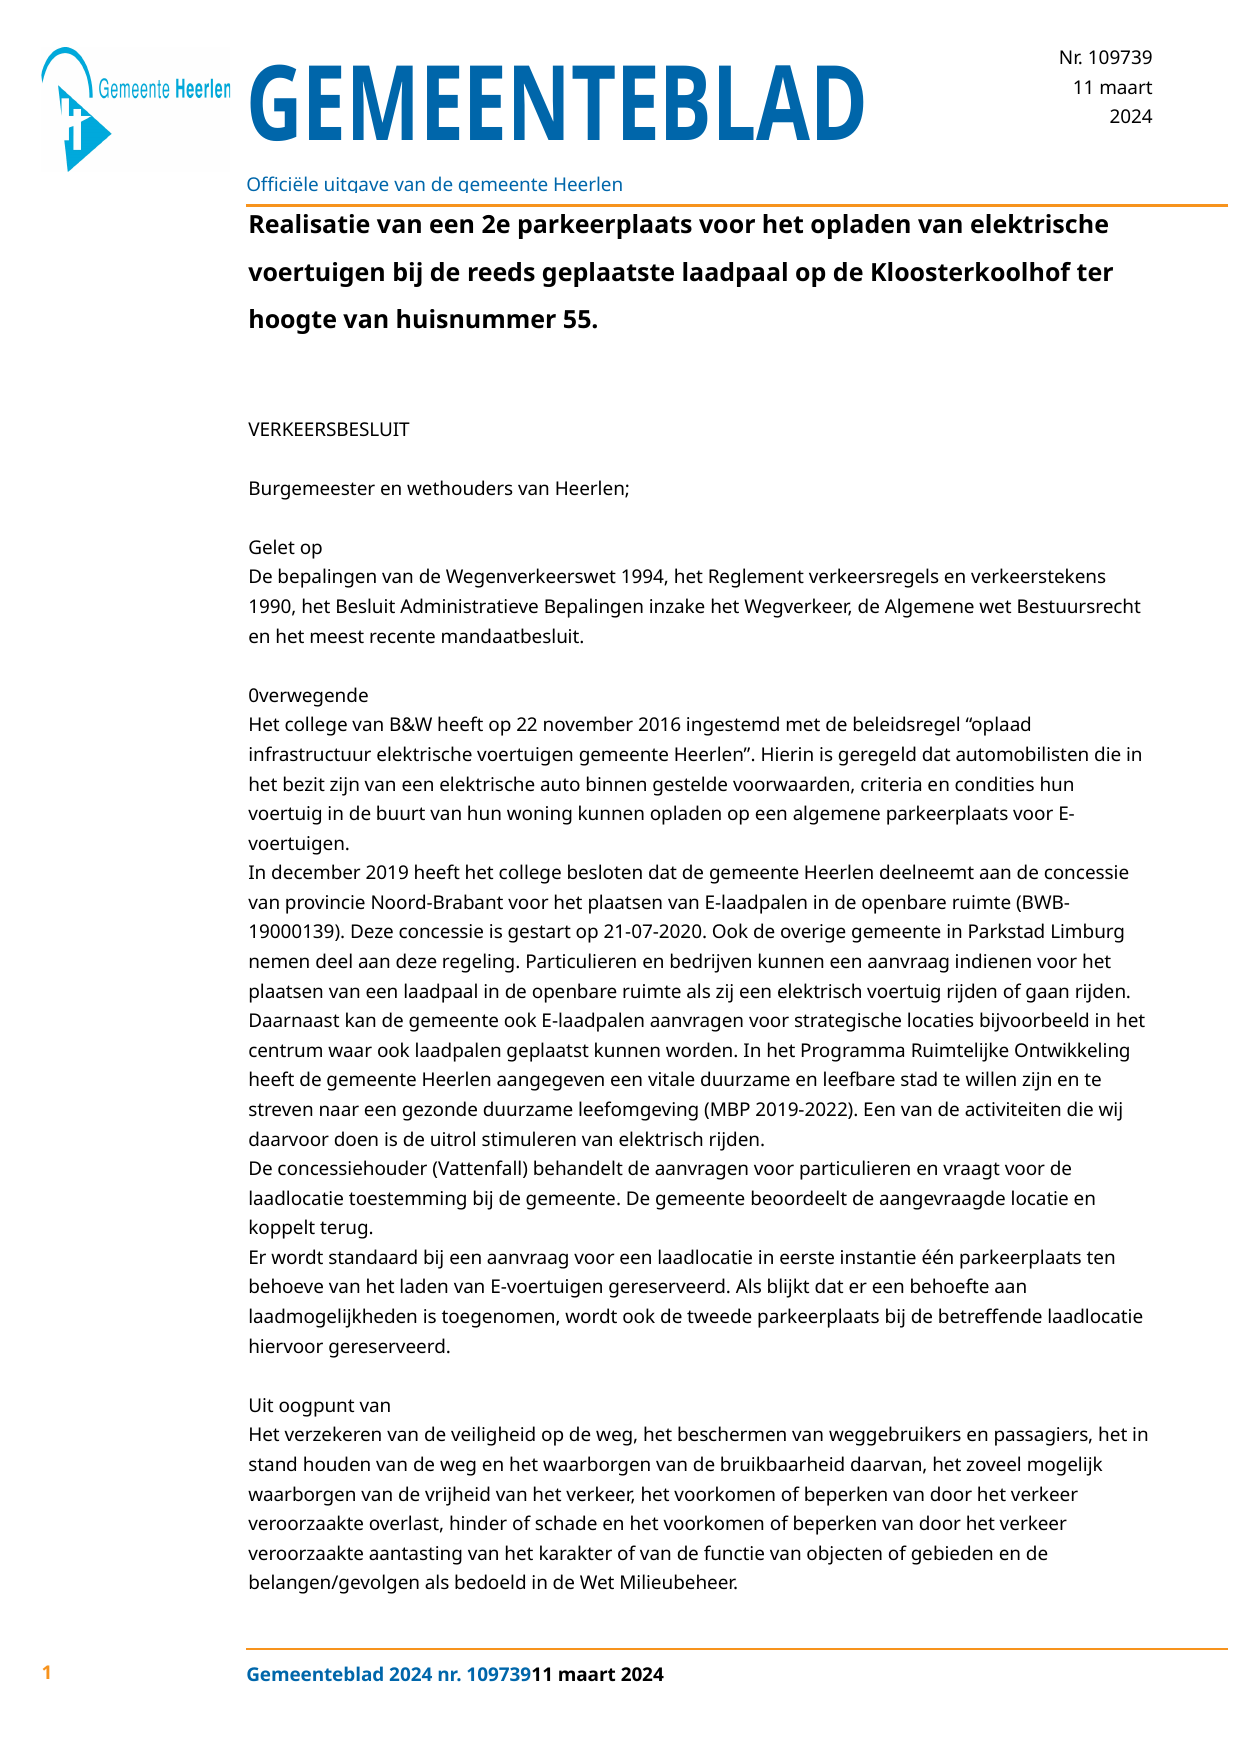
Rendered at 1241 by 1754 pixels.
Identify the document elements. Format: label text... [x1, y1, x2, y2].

text Het college van B&W heeft op 22 november 2016 ingestemd met de beleidsregel “oplaad infrastructuur elektrische voertuigen gemeente Heerlen”. Hierin is geregeld dat automobilisten die in het bezit zijn van een elektrische auto binnen gestelde voorwaarden, criteria en condities hun voertuig in de buurt van hun woning kunnen opladen op een algemene parkeerplaats voor E-voertuigen. [248, 712, 1152, 856]
text De concessiehouder (Vattenfall) behandelt de aanvragen voor particulieren en vraagt voor de laadlocatie toestemming bij de gemeente. De gemeente beoordeelt de aangevraagde locatie en koppelt terug. [248, 1155, 1152, 1240]
text Burgemeester en wethouders van Heerlen; [248, 475, 1152, 501]
text In december 2019 heeft het college besloten dat de gemeente Heerlen deelneemt aan de concessie van provincie Noord-Brabant voor het plaatsen van E-laadpalen in de openbare ruimte (BWB-19000139). Deze concessie is gestart op 21-07-2020. Ook de overige gemeente in Parkstad Limburg nemen deel aan deze regeling. Particulieren en bedrijven kunnen een aanvraag indienen voor het plaatsen van een laadpaal in de openbare ruimte als zij een elektrisch voertuig rijden of gaan rijden. Daarnaast kan de gemeente ook E-laadpalen aanvragen voor strategische locaties bijvoorbeeld in het centrum waar ook laadpalen geplaatst kunnen worden. In het Programma Ruimtelijke Ontwikkeling heeft de gemeente Heerlen aangegeven een vitale duurzame en leefbare stad te willen zijn en te streven naar een gezonde duurzame leefomgeving (MBP 2019-2022). Een van de activiteiten die wij daarvoor doen is de uitrol stimuleren van elektrisch rijden. [248, 859, 1152, 1152]
text Gelet op [248, 534, 1152, 560]
text Realisatie van een 2e parkeerplaats voor het opladen van elektrische voertuigen bij de reeds geplaatste laadpaal op de Kloosterkoolhof ter hoogte van huisnummer 55. [248, 207, 1152, 336]
picture [41, 47, 231, 172]
text Uit oogpunt van [248, 1392, 1152, 1418]
text 0verwegende [248, 682, 1152, 708]
text VERKEERSBESLUIT [248, 416, 1152, 442]
picture [41, 47, 59, 70]
text Er wordt standaard bij een aanvraag voor een laadlocatie in eerste instantie één parkeerplaats ten behoeve van het laden van E-voertuigen gereserveerd. Als blijkt dat er een behoefte aan laadmogelijkheden is toegenomen, wordt ook de tweede parkeerplaats bij de betreffende laadlocatie hiervoor gereserveerd. [248, 1244, 1152, 1359]
text De bepalingen van de Wegenverkeerswet 1994, het Reglement verkeersregels en verkeerstekens 1990, het Besluit Administratieve Bepalingen inzake het Wegverkeer, de Algemene wet Bestuursrecht en het meest recente mandaatbesluit. [248, 564, 1152, 649]
text Het verzekeren van de veiligheid op de weg, het beschermen van weggebruikers en passagiers, het in stand houden van de weg en het waarborgen van de bruikbaarheid daarvan, het zoveel mogelijk waarborgen van de vrijheid van het verkeer, het voorkomen of beperken van door het verkeer veroorzaakte overlast, hinder of schade en het voorkomen of beperken van door het verkeer veroorzaakte aantasting van het karakter of van de functie van objecten of gebieden en de belangen/gevolgen als bedoeld in de Wet Milieubeheer. [248, 1422, 1152, 1595]
